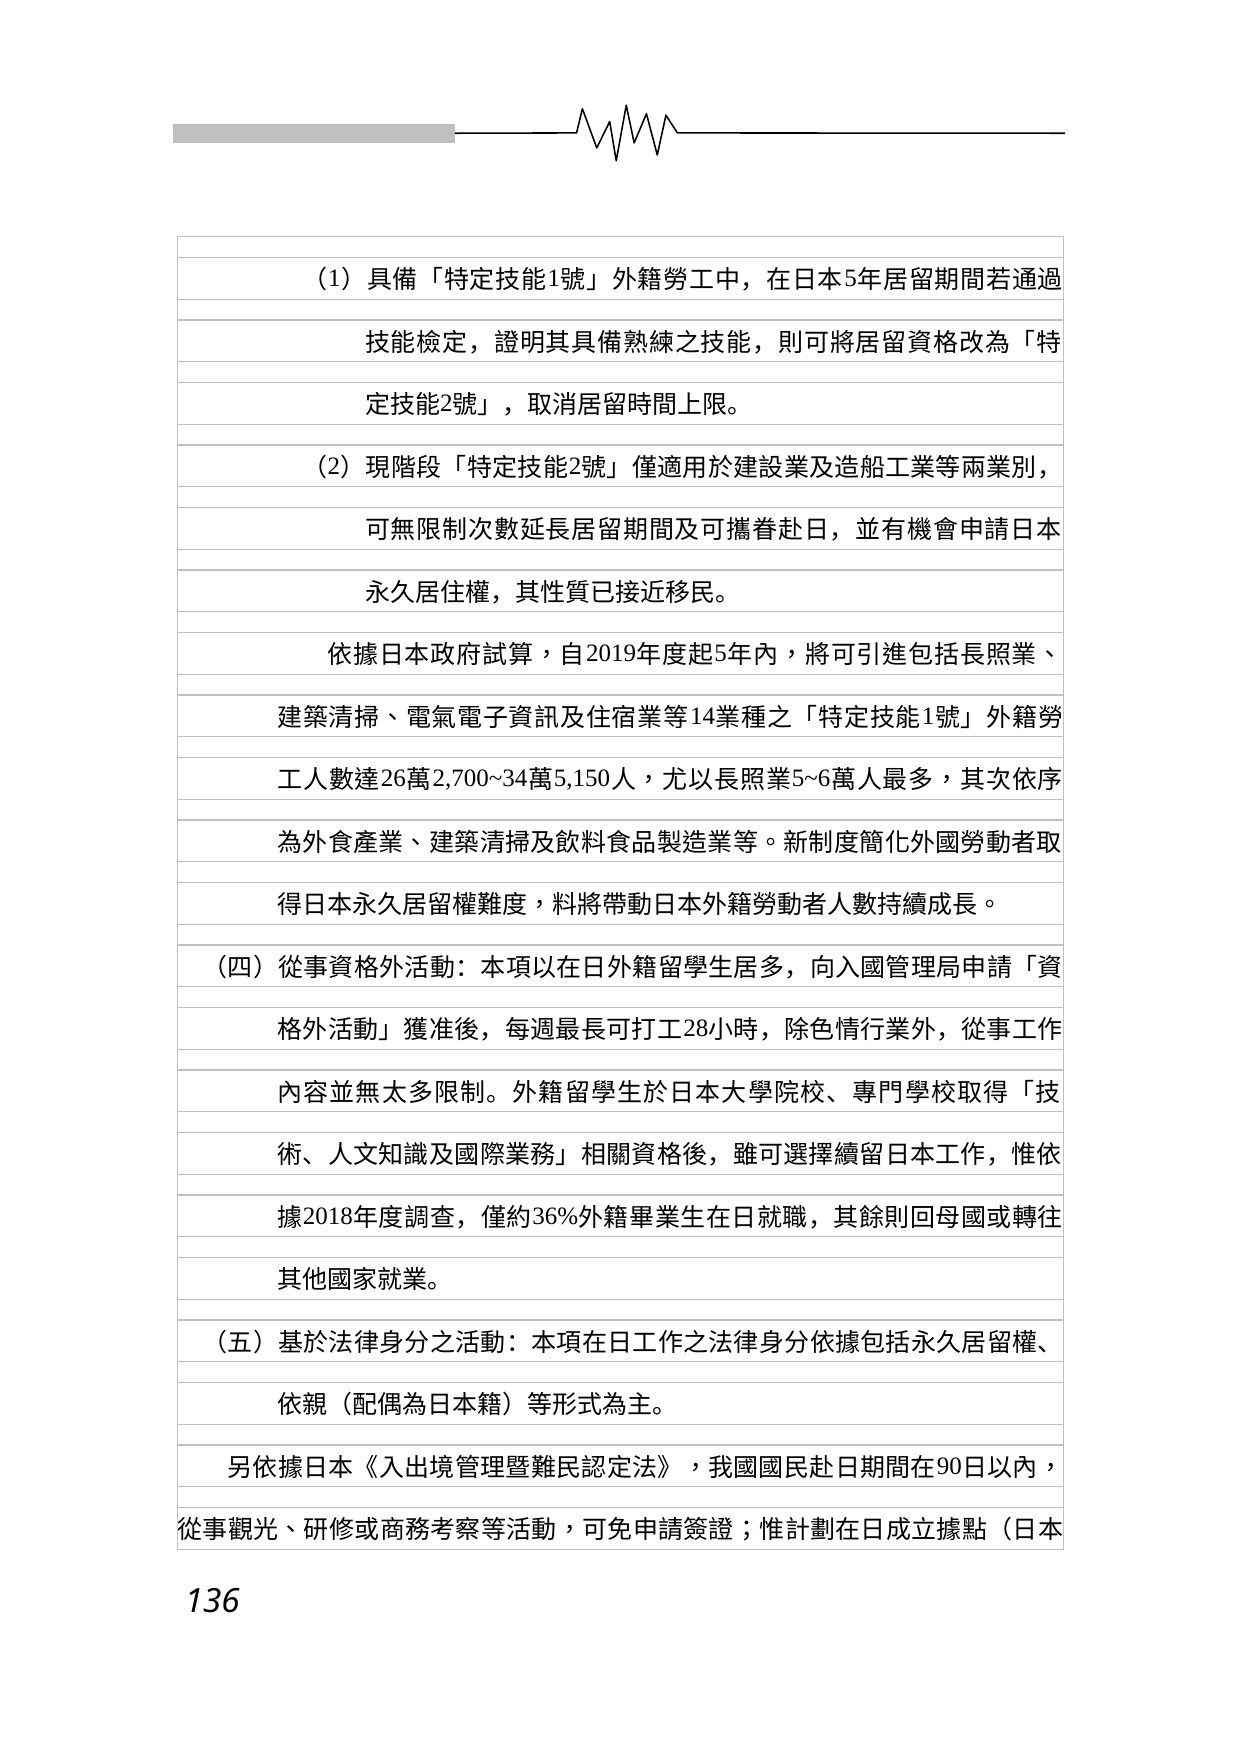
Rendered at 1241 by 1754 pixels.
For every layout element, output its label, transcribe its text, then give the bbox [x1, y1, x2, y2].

text [178, 1487, 1063, 1507]
text [302, 300, 1063, 319]
text 另依據日本《入出境管理暨難民認定法》，我國國民赴日期間在90日以內， [178, 1446, 1063, 1486]
text [277, 675, 1063, 694]
text 依據日本政府試算，自2019年度起5年內，將可引進包括長照業、 [277, 633, 1063, 674]
text [178, 1425, 1063, 1444]
text 依親（配偶為日本籍）等形式為主。 [202, 1383, 1063, 1424]
text [202, 1050, 1063, 1069]
text [277, 862, 1063, 882]
text [302, 362, 1063, 382]
text 定技能2號」，取消居留時間上限。 [302, 383, 1063, 424]
text [202, 1300, 1063, 1319]
text 格外活動」獲准後，每週最長可打工28小時，除色情行業外，從事工作 [202, 1008, 1063, 1049]
text [302, 550, 1063, 569]
text [277, 737, 1063, 757]
text 得日本永久居留權難度，料將帶動日本外籍勞動者人數持續成長。 [277, 883, 1063, 924]
text （2）現階段「特定技能2號」僅適用於建設業及造船工業等兩業別， [302, 446, 1063, 486]
text [277, 612, 1063, 632]
text 可無限制次數延長居留期間及可攜眷赴日，並有機會申請日本 [302, 508, 1063, 549]
text 內容並無太多限制。外籍留學生於日本大學院校、專門學校取得「技 [202, 1071, 1063, 1111]
text [277, 800, 1063, 819]
text （1）具備「特定技能1號」外籍勞工中，在日本5年居留期間若通過 [302, 258, 1063, 299]
text 從事觀光、研修或商務考察等活動，可免申請簽證；惟計劃在日成立據點（日本 [178, 1508, 1063, 1549]
text [202, 1362, 1063, 1382]
text [302, 487, 1063, 507]
text [202, 1237, 1063, 1257]
text [202, 925, 1063, 944]
text （四）從事資格外活動：本項以在日外籍留學生居多，向入國管理局申請「資 [202, 946, 1063, 986]
text 永久居住權，其性質已接近移民。 [302, 571, 1063, 611]
text 據2018年度調查，僅約36%外籍畢業生在日就職，其餘則回母國或轉往 [202, 1196, 1063, 1236]
text [202, 1112, 1063, 1132]
text 術、人文知識及國際業務」相關資格後，雖可選擇續留日本工作，惟依 [202, 1133, 1063, 1174]
text [302, 425, 1063, 444]
text 技能檢定，證明其具備熟練之技能，則可將居留資格改為「特 [302, 321, 1063, 361]
text [202, 987, 1063, 1007]
text [202, 1175, 1063, 1194]
text [302, 237, 1063, 257]
text 建築清掃、電氣電子資訊及住宿業等14業種之「特定技能1號」外籍勞 [277, 696, 1063, 736]
text 工人數達26萬2,700~34萬5,150人，尤以長照業5~6萬人最多，其次依序 [277, 758, 1063, 799]
text 其他國家就業。​ [202, 1258, 1063, 1299]
text （五）基於法律身分之活動：本項在日工作之法律身分依據包括永久居留權、 [202, 1321, 1063, 1361]
text 為外食產業、建築清掃及飲料食品製造業等。新制度簡化外國勞動者取 [277, 821, 1063, 861]
